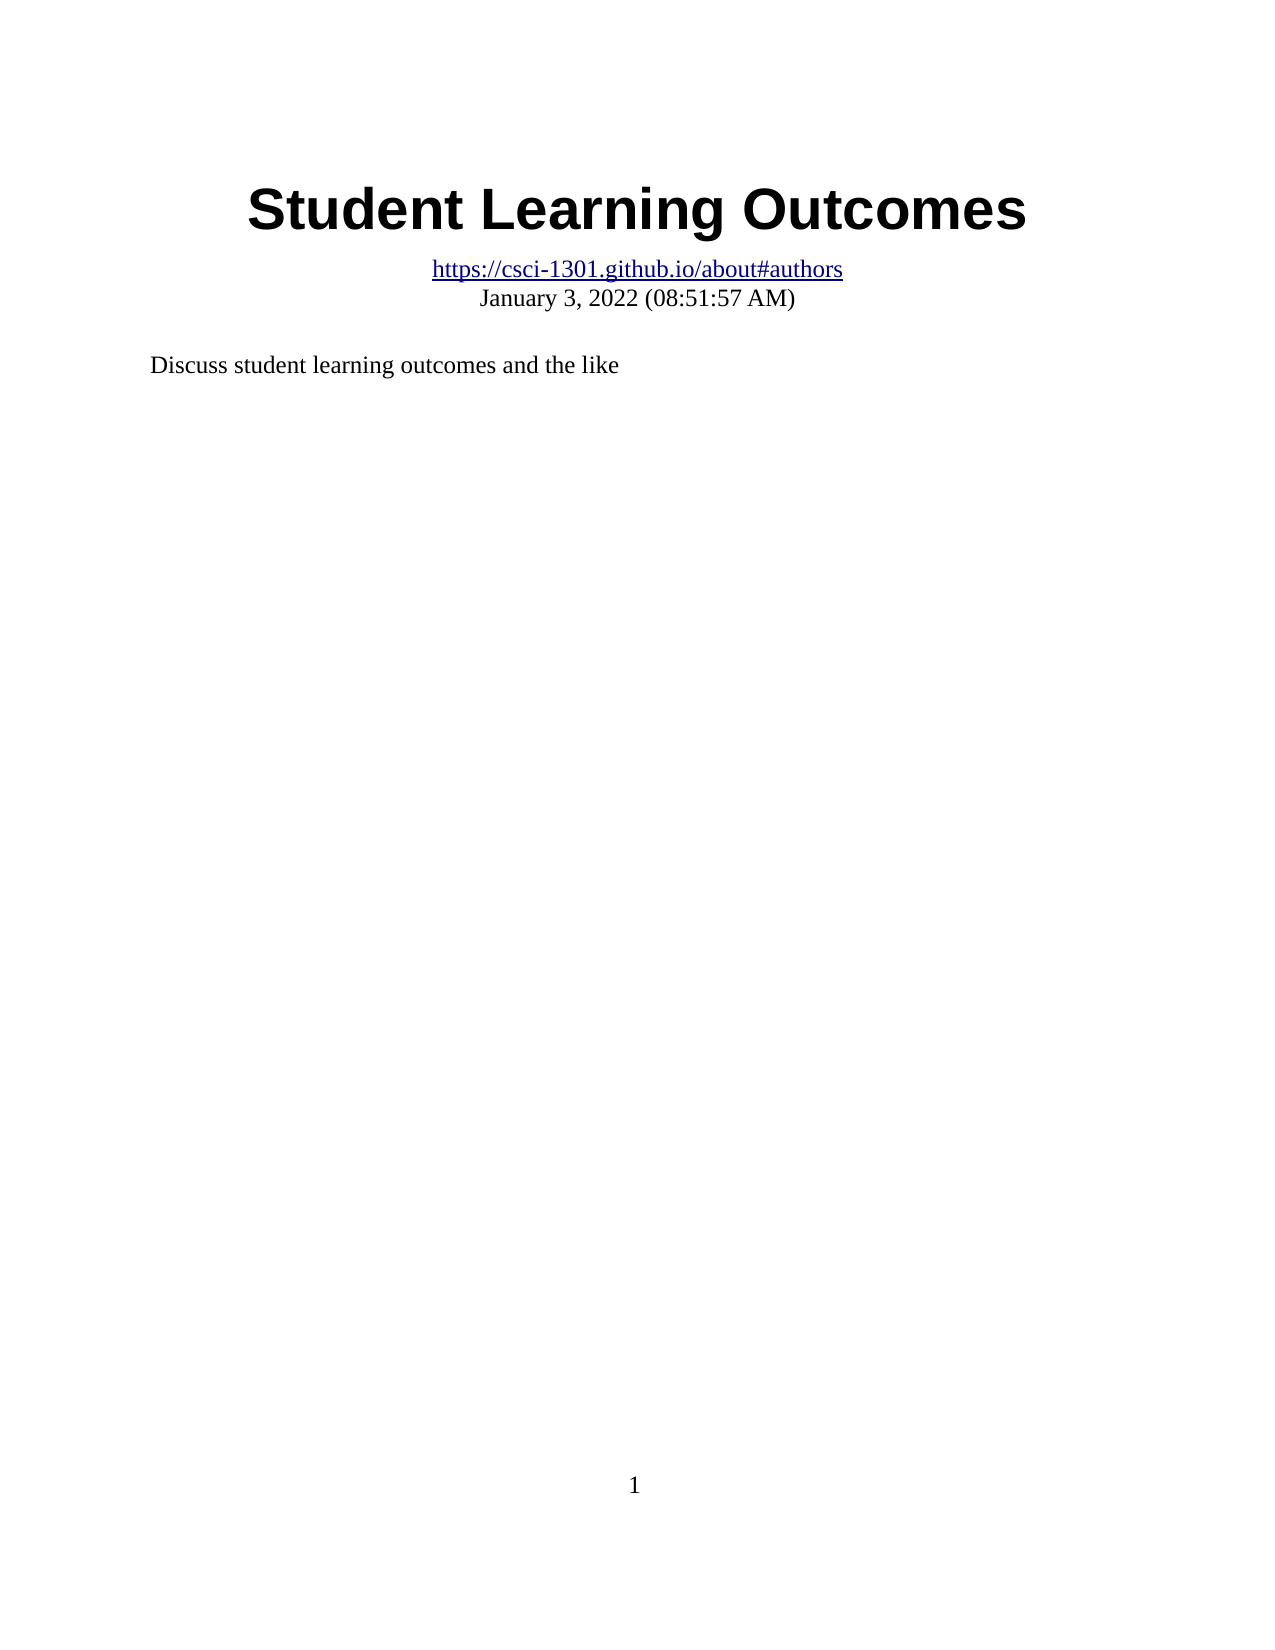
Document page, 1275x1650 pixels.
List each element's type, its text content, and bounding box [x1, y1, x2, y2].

text Discuss student learning outcomes and the like [150, 350, 1125, 378]
title Student Learning Outcomes [150, 175, 1125, 242]
text https://csci-1301.github.io/about#authors [150, 254, 1125, 283]
text January 3, 2022 (08:51:57 AM) [150, 283, 1125, 312]
